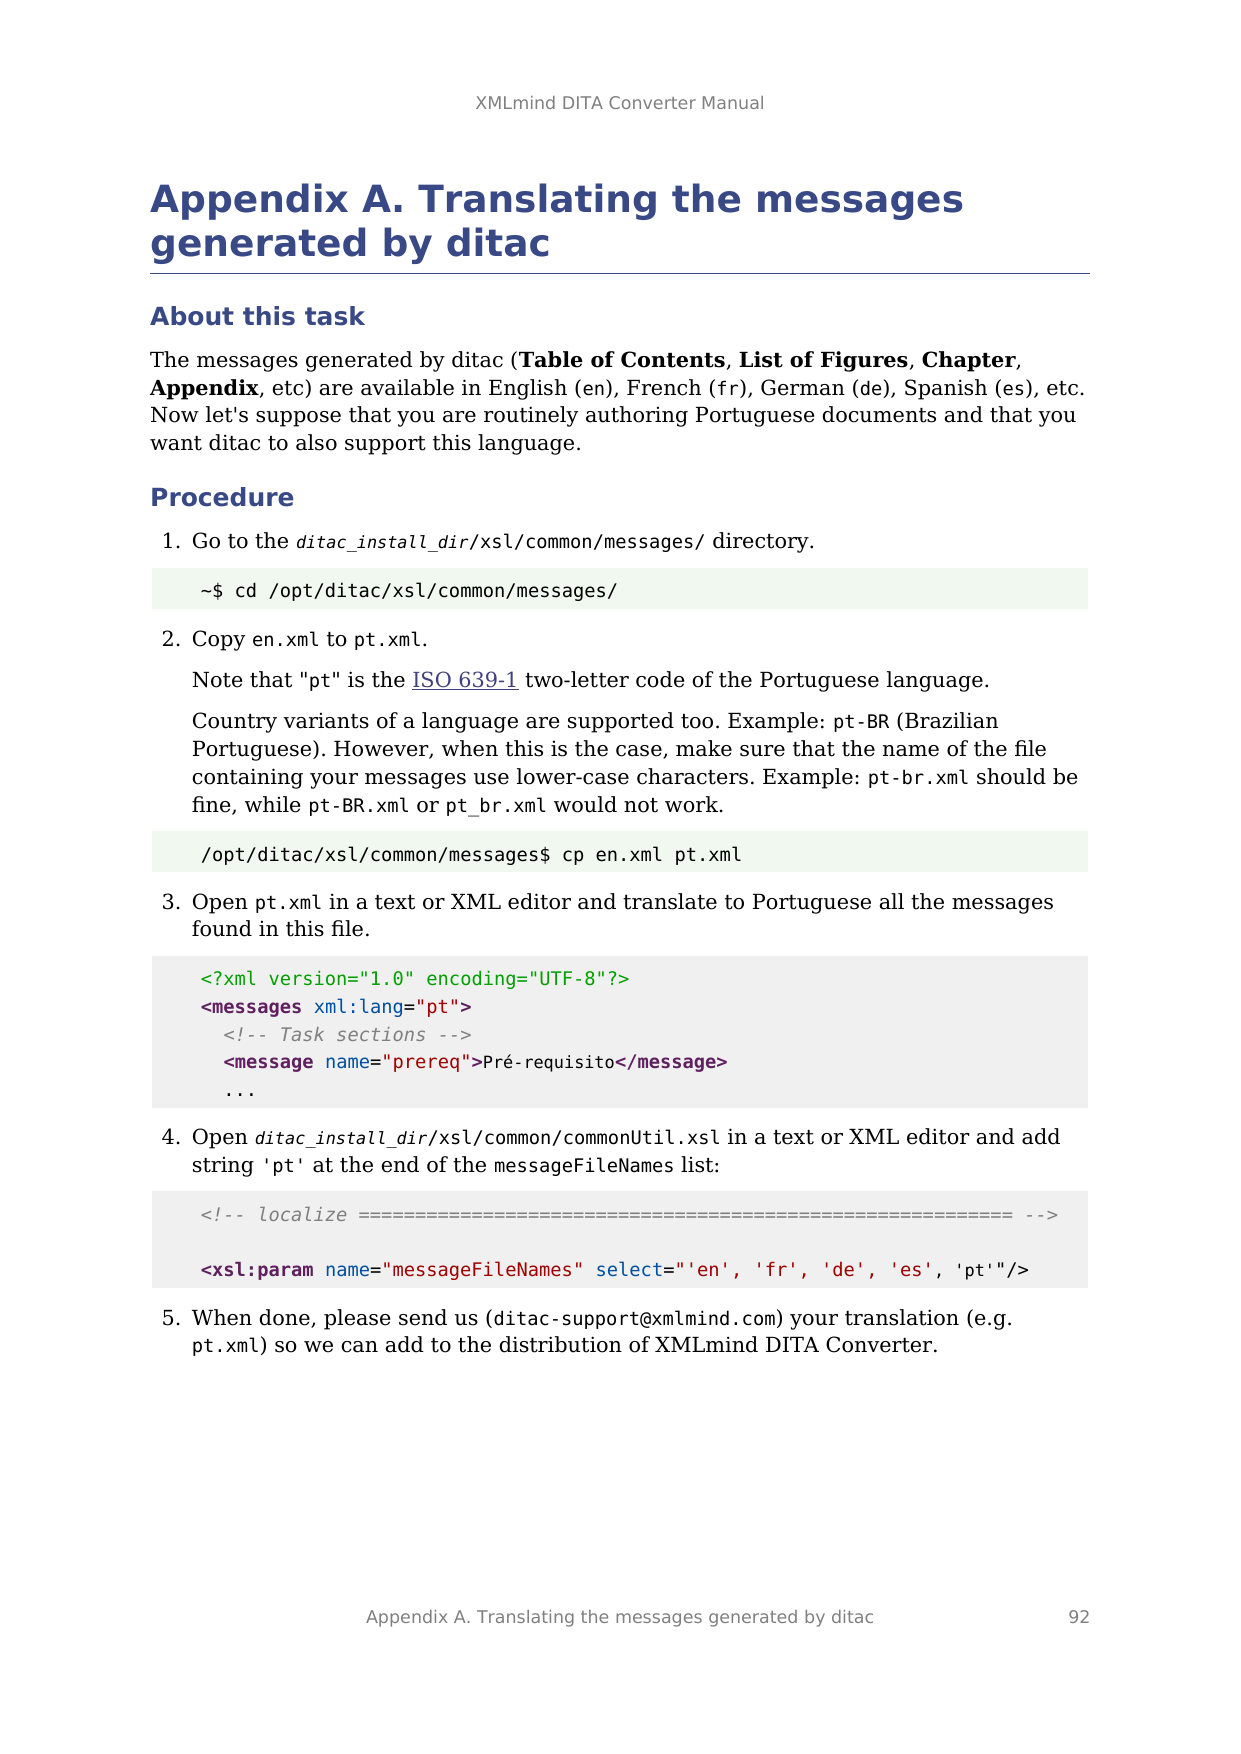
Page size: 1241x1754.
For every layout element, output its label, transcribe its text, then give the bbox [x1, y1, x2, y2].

text The messages generated by ditac (Table of Contents, List of Figures, Chapter, Appendix, etc) are available in English (en), French (fr), German (de), Spanish (es), etc. Now let's suppose that you are routinely authoring Portuguese documents and that you want ditac to also support this language. [150, 344, 1090, 455]
list Open pt.xml in a text or XML editor and translate to Portuguese all the messages found in this file. [150, 886, 1090, 942]
list Note that "pt" is the ISO 639-1 two-letter code of the Portuguese language. [150, 664, 1090, 692]
list /opt/ditac/xsl/common/messages$ cp en.xml pt.xml [152, 831, 1088, 872]
list <!-- localize ========================================================== --> <xsl:param name="messageFileNames" select="'en', 'fr', 'de', 'es', 'pt'"/> [152, 1191, 1088, 1288]
list Open ditac_install_dir/xsl/common/commonUtil.xsl in a text or XML editor and add string 'pt' at the end of the messageFileNames list: [150, 1122, 1090, 1177]
text About this task [150, 302, 1090, 331]
list Copy en.xml to pt.xml. [150, 623, 1090, 651]
text Procedure [150, 483, 1090, 512]
list When done, please send us (ditac-support@xmlmind.com) your translation (e.g. pt.xml) so we can add to the distribution of XMLmind DITA Converter. [150, 1302, 1090, 1357]
list Go to the ditac_install_dir/xsl/common/messages/ directory. [150, 526, 1090, 554]
subtitle Appendix A. Translating the messages generated by ditac [150, 178, 1090, 273]
list Country variants of a language are supported too. Example: pt-BR (Brazilian Portuguese). However, when this is the case, make sure that the name of the file containing your messages use lower-case characters. Example: pt-br.xml should be fine, while pt-BR.xml or pt_br.xml would not work. [150, 706, 1090, 817]
list <?xml version="1.0" encoding="UTF-8"?> <messages xml:lang="pt"> <!-- Task sections --> <message name="prereq">Pré-requisito</message> ... [152, 956, 1088, 1108]
list ~$ cd /opt/ditac/xsl/common/messages/ [152, 568, 1088, 609]
